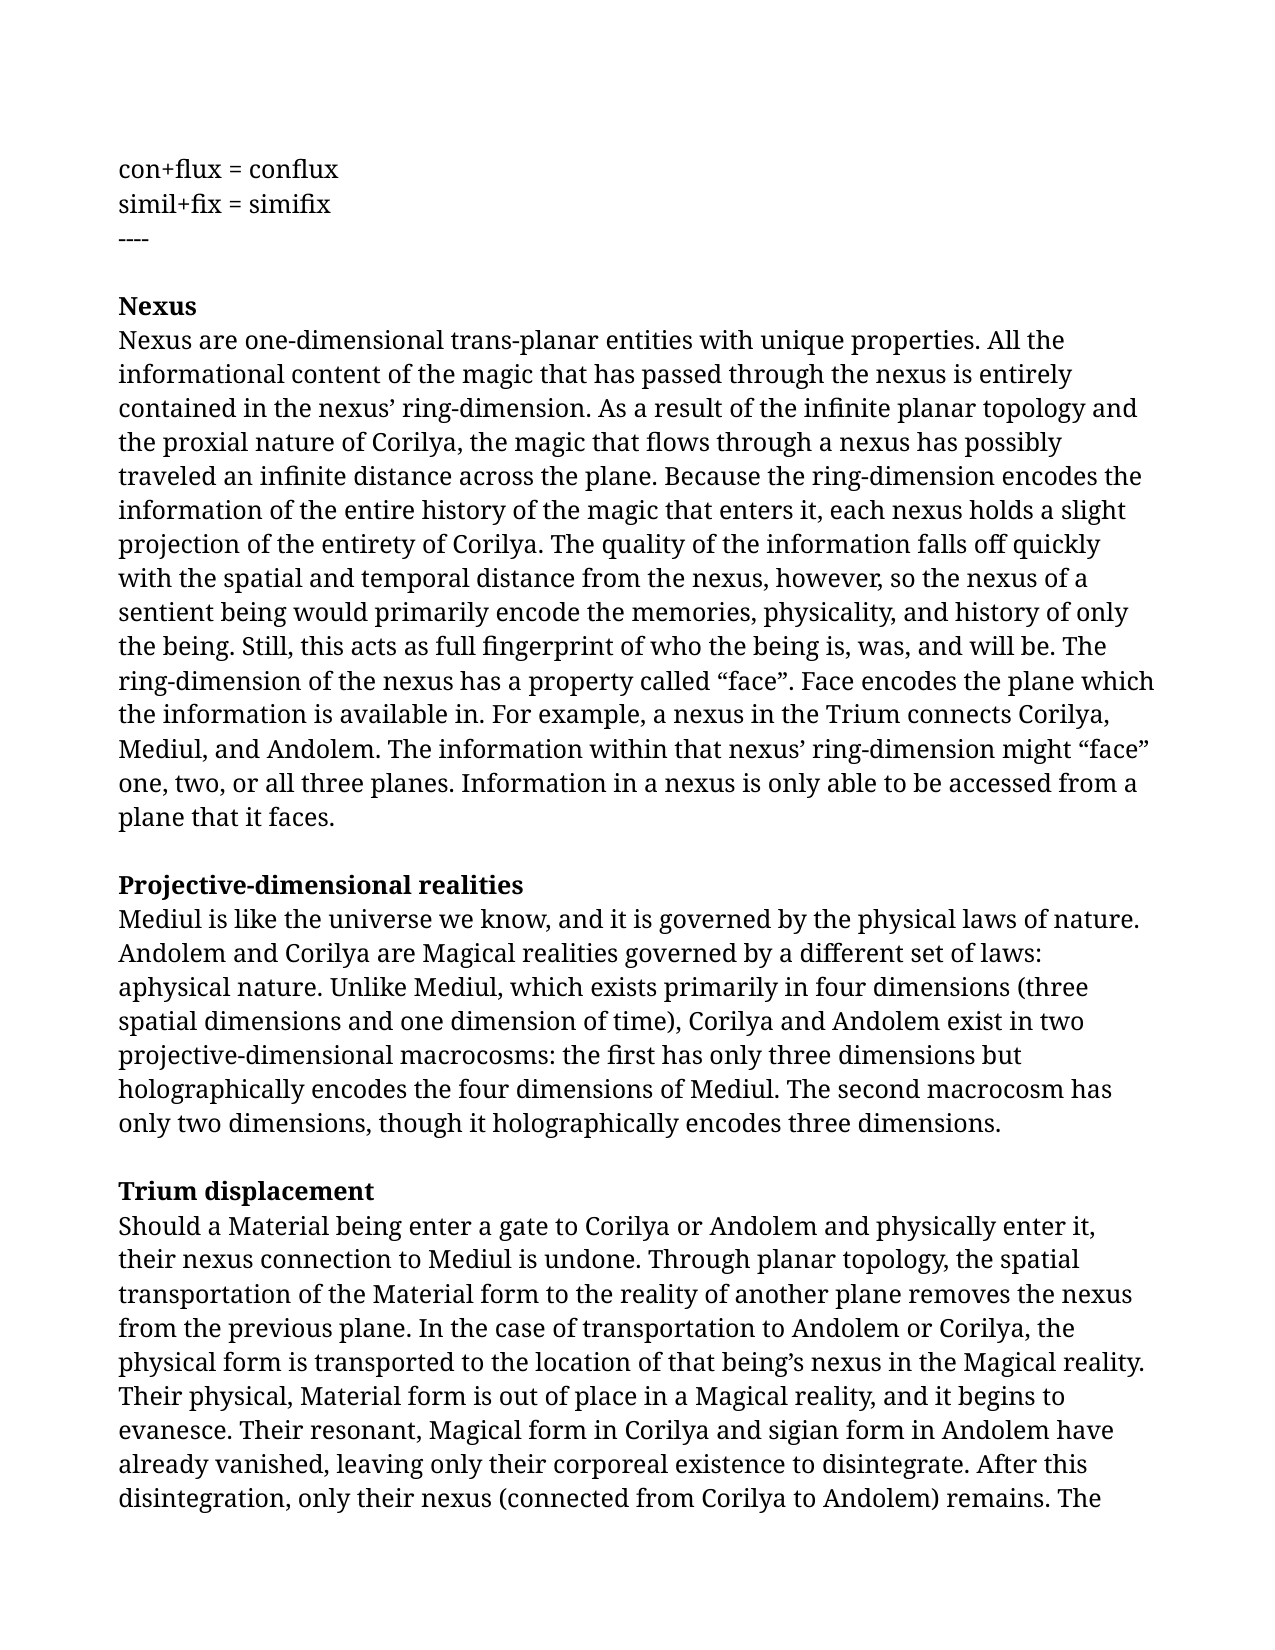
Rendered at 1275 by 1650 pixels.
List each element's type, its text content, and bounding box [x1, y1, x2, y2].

text ---- [118, 220, 1157, 254]
text Nexus are one-dimensional trans-planar entities with unique properties. All the informational content of the magic that has passed through the nexus is entirely contained in the nexus’ ring-dimension. As a result of the infinite planar topology and the proxial nature of Corilya, the magic that flows through a nexus has possibly traveled an infinite distance across the plane. Because the ring-dimension encodes the information of the entire history of the magic that enters it, each nexus holds a slight projection of the entirety of Corilya. The quality of the information falls off quickly with the spatial and temporal distance from the nexus, however, so the nexus of a sentient being would primarily encode the memories, physicality, and history of only the being. Still, this acts as full fingerprint of who the being is, was, and will be. The ring-dimension of the nexus has a property called “face”. Face encodes the plane which the information is available in. For example, a nexus in the Trium connects Corilya, Mediul, and Andolem. The information within that nexus’ ring-dimension might “face” one, two, or all three planes. Information in a nexus is only able to be accessed from a plane that it faces. [118, 322, 1157, 833]
text Nexus [118, 288, 1157, 322]
text Trium displacement [118, 1174, 1157, 1208]
text Mediul is like the universe we know, and it is governed by the physical laws of nature. Andolem and Corilya are Magical realities governed by a different set of laws: aphysical nature. Unlike Mediul, which exists primarily in four dimensions (three spatial dimensions and one dimension of time), Corilya and Andolem exist in two projective-dimensional macrocosms: the first has only three dimensions but holographically encodes the four dimensions of Mediul. The second macrocosm has only two dimensions, though it holographically encodes three dimensions. [118, 902, 1157, 1140]
text Should a Material being enter a gate to Corilya or Andolem and physically enter it, their nexus connection to Mediul is undone. Through planar topology, the spatial transportation of the Material form to the reality of another plane removes the nexus from the previous plane. In the case of transportation to Andolem or Corilya, the physical form is transported to the location of that being’s nexus in the Magical reality. Their physical, Material form is out of place in a Magical reality, and it begins to evanesce. Their resonant, Magical form in Corilya and sigian form in Andolem have already vanished, leaving only their corporeal existence to disintegrate. After this disintegration, only their nexus (connected from Corilya to Andolem) remains. The [118, 1208, 1157, 1515]
text con+flux = conflux [118, 152, 1157, 186]
text Projective-dimensional realities [118, 867, 1157, 902]
text simil+fix = simifix [118, 186, 1157, 220]
